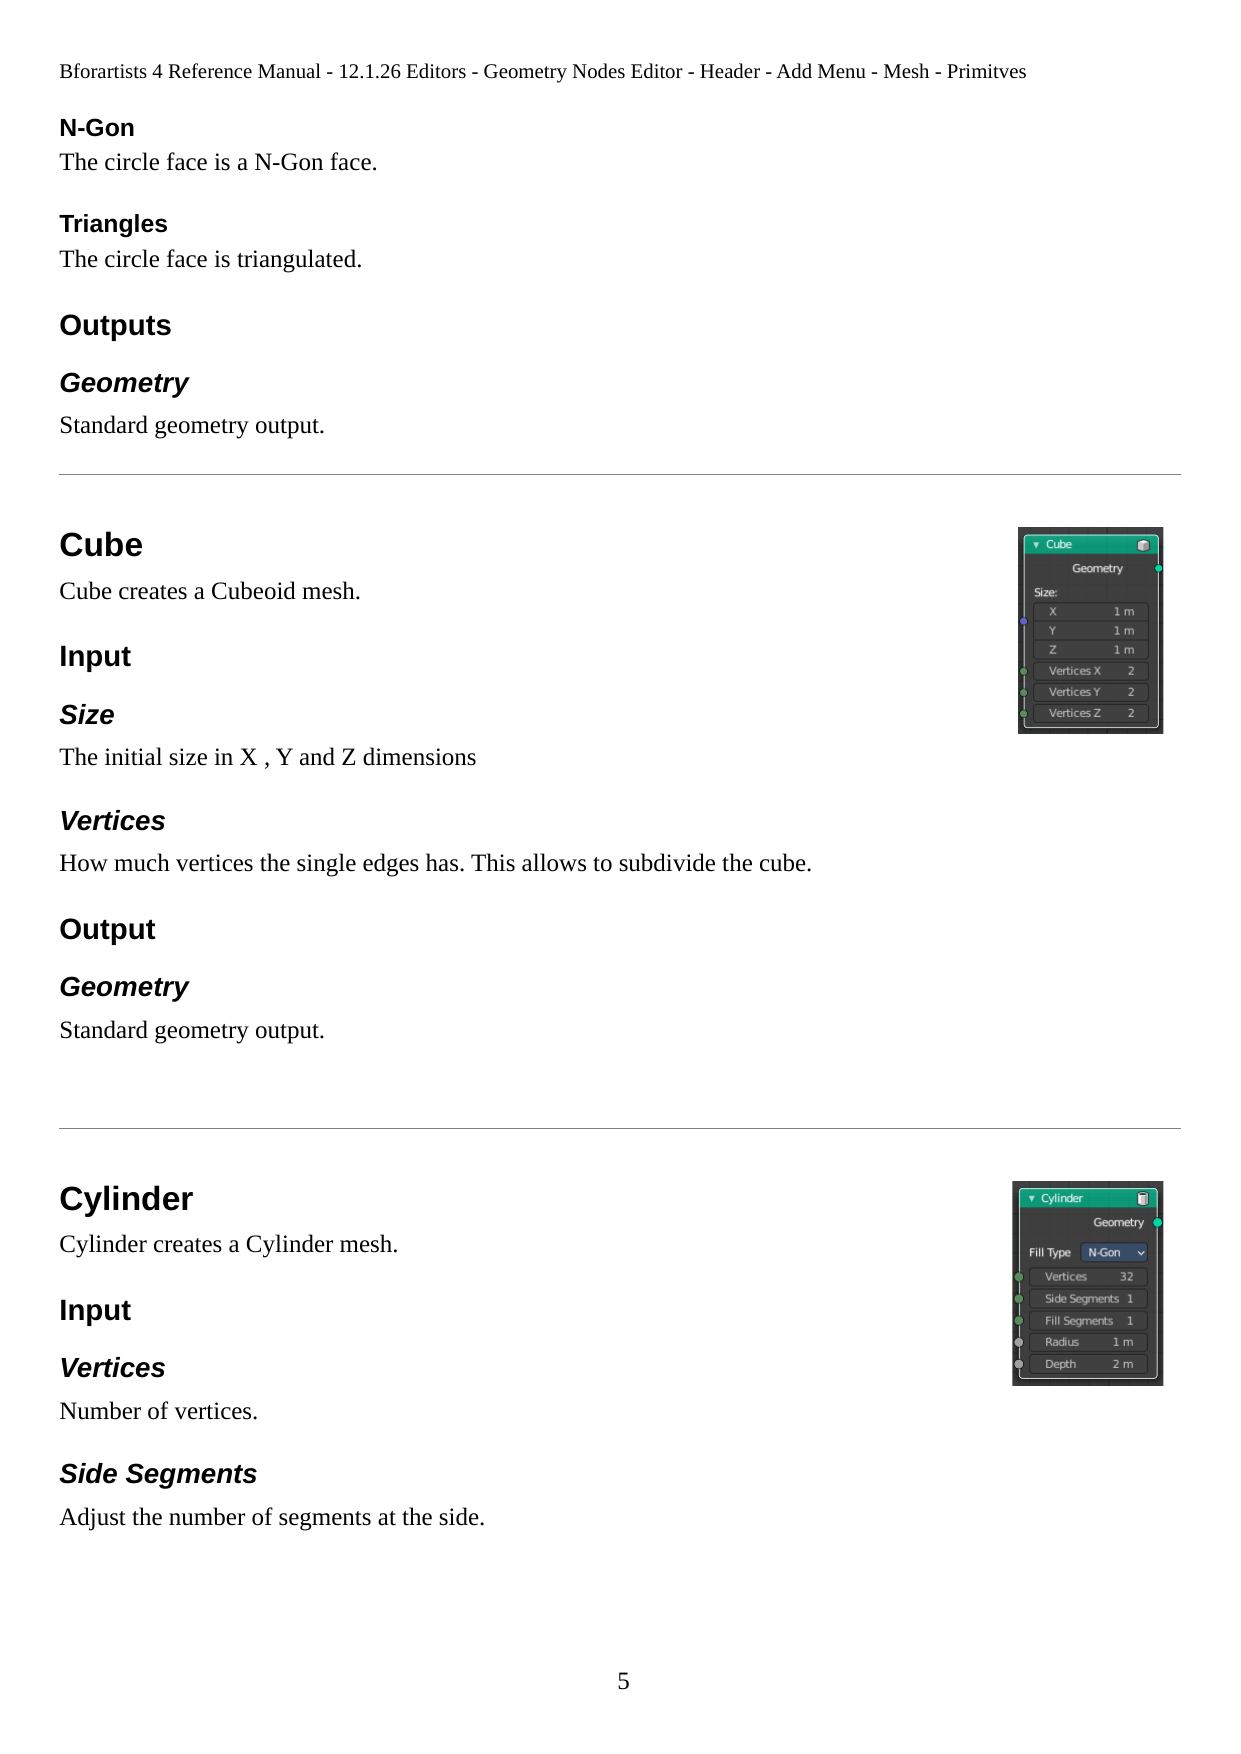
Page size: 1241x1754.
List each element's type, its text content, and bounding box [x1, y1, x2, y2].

subtitle Cube [59, 524, 1181, 563]
subtitle N-Gon [59, 113, 1181, 141]
text The circle face is a N-Gon face. [59, 147, 1181, 176]
text How much vertices the single edges has. This allows to subdivide the cube. [59, 848, 1181, 877]
subtitle Output [59, 912, 1181, 946]
subtitle Geometry [59, 366, 1181, 398]
text Cylinder creates a Cylinder mesh. [59, 1229, 1012, 1258]
subtitle Input [59, 1293, 1012, 1327]
text Adjust the number of segments at the side. [59, 1502, 1181, 1531]
subtitle Geometry [59, 971, 1181, 1003]
subtitle [1164, 1352, 1181, 1384]
subtitle [1164, 1293, 1181, 1327]
text Standard geometry output. [59, 1015, 1181, 1044]
subtitle Cylinder [59, 1178, 1181, 1217]
text Cube creates a Cubeoid mesh. [59, 576, 1018, 604]
subtitle Input [59, 639, 1018, 673]
subtitle Vertices [59, 1352, 1012, 1384]
subtitle [1164, 639, 1181, 673]
subtitle Vertices [59, 804, 1181, 836]
subtitle Outputs [59, 307, 1181, 341]
subtitle Size [59, 698, 1018, 730]
subtitle Triangles [59, 209, 1181, 237]
subtitle Side Segments [59, 1458, 1181, 1490]
subtitle [1164, 698, 1181, 730]
text Number of vertices. [59, 1396, 1181, 1425]
text The circle face is triangulated. [59, 244, 1181, 272]
picture [1018, 527, 1164, 734]
text The initial size in X , Y and Z dimensions [59, 742, 1181, 771]
picture [1012, 1181, 1164, 1386]
text Standard geometry output. [59, 411, 1181, 439]
